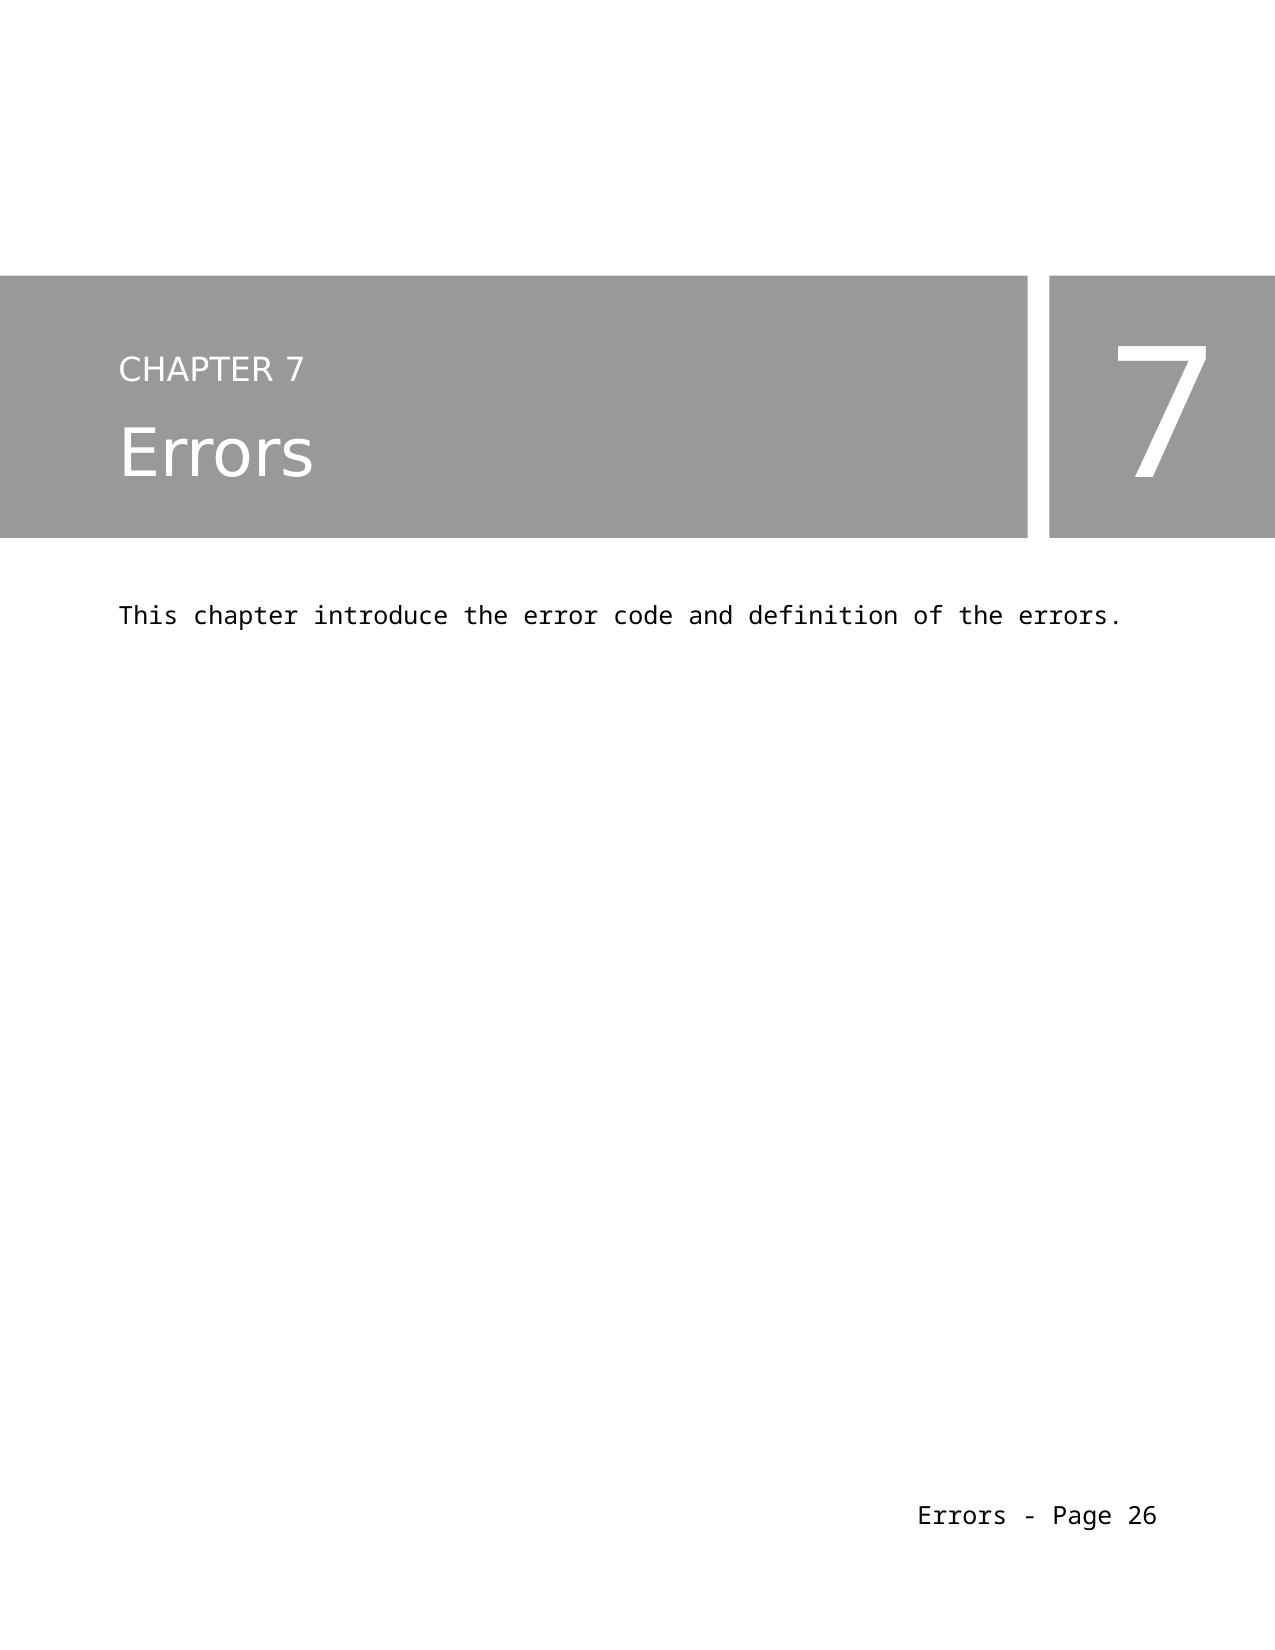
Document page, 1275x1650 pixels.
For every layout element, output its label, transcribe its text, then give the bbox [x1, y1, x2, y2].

text This chapter introduce the error code and definition of the errors. [118, 598, 1157, 632]
